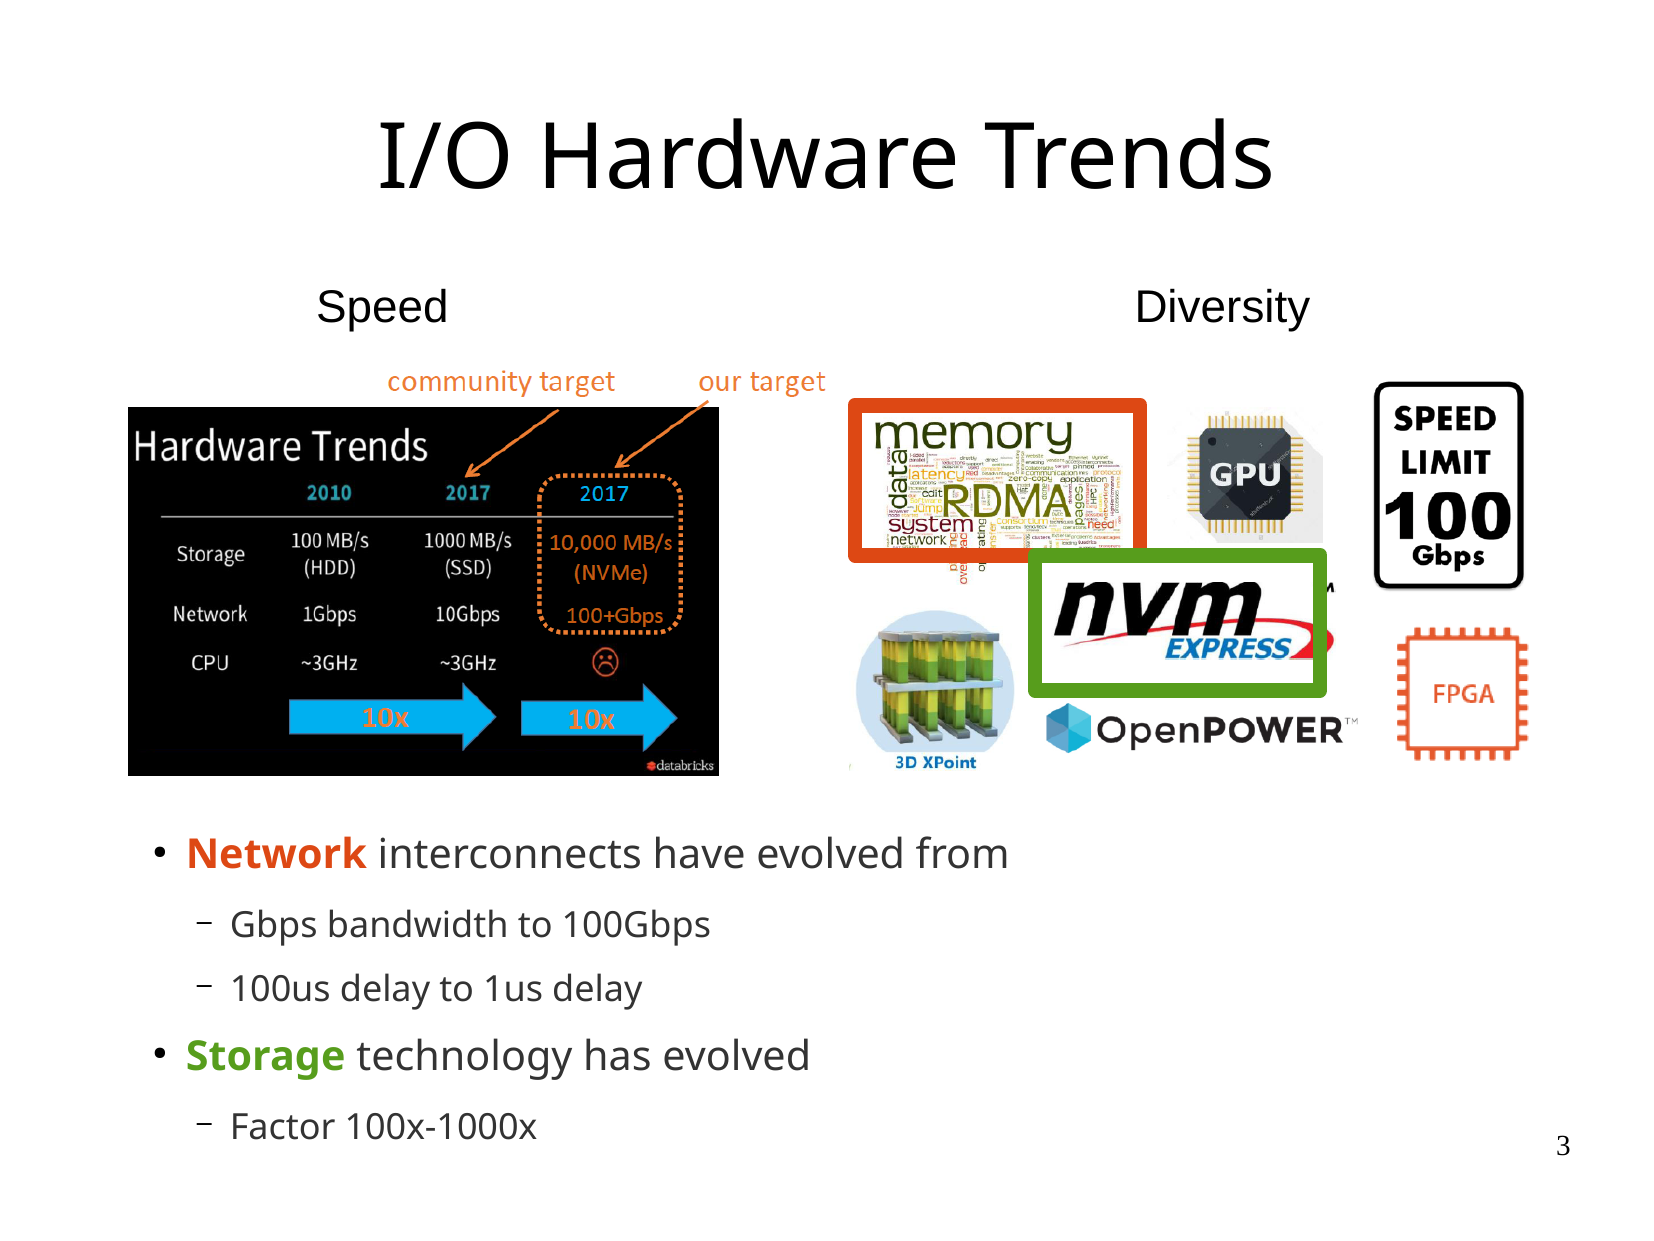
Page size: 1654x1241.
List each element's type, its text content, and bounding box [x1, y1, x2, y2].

title I/O Hardware Trends [82, 49, 1571, 257]
text_box [780, 256, 1654, 1103]
text_box Diversity [870, 273, 1576, 340]
text_box Speed [60, 273, 706, 340]
picture [82, 343, 1571, 792]
list Network interconnects have evolved from Gbps bandwidth to 100Gbps 100us delay to 1us delay Storage technology has evolved Factor 100x-1000x [141, 825, 1272, 1156]
